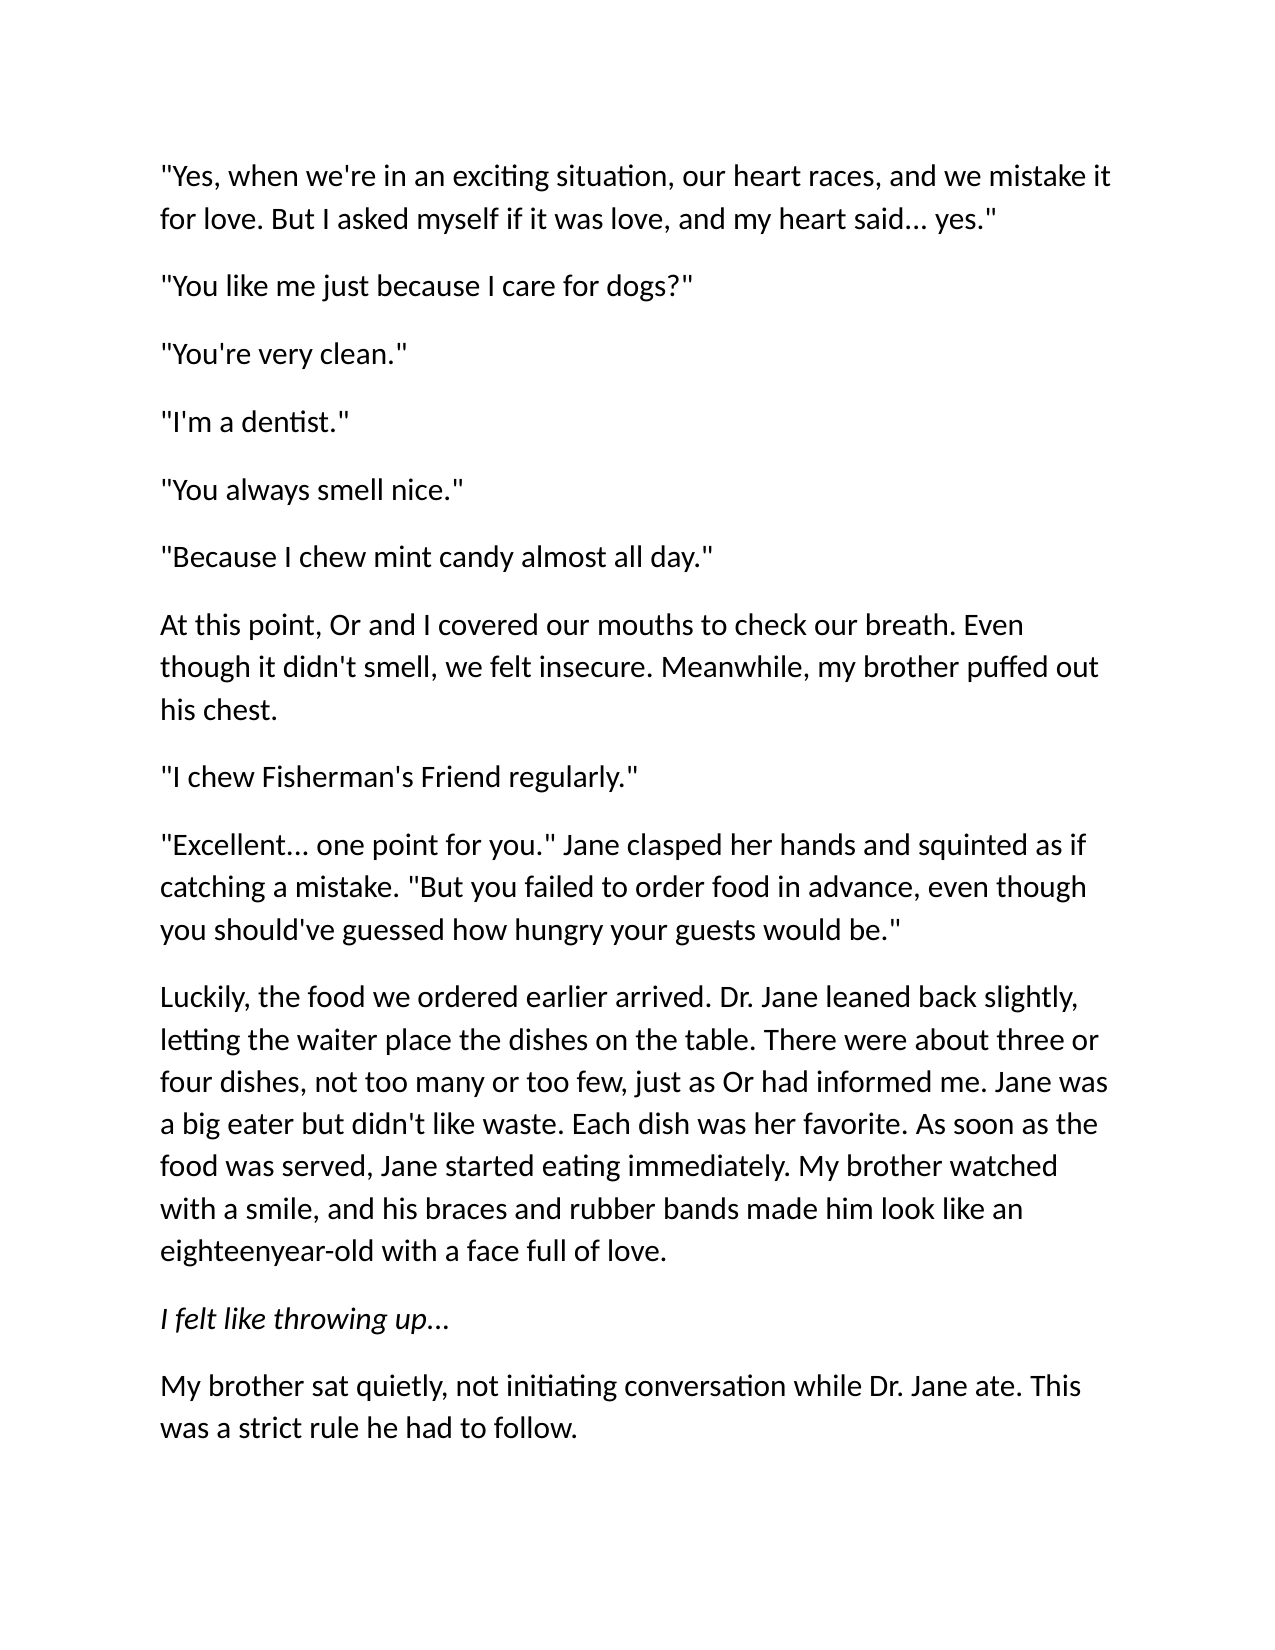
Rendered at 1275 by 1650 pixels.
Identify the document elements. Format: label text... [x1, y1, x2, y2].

text At this point, Or and I covered our mouths to check our breath. Even though it didn't smell, we felt insecure. Meanwhile, my brother puffed out his chest. [160, 605, 1113, 728]
text "Excellent... one point for you." Jane clasped her hands and squinted as if catching a mistake. "But you failed to order food in advance, even though you should've guessed how hungry your guests would be." [160, 825, 1113, 948]
text "I chew Fisherman's Friend regularly." [160, 757, 1113, 795]
text "You always smell nice." [160, 469, 1113, 508]
text "I'm a dentist." [160, 402, 1113, 440]
text "Yes, when we're in an exciting situation, our heart races, and we mistake it for love. But I asked myself if it was love, and my heart said... yes." [160, 156, 1113, 237]
text Luckily, the food we ordered earlier arrived. Dr. Jane leaned back slightly, letting the waiter place the dishes on the table. There were about three or four dishes, not too many or too few, just as Or had informed me. Jane was a big eater but didn't like waste. Each dish was her favorite. As soon as the food was served, Jane started eating immediately. My brother watched with a smile, and his braces and rubber bands made him look like an eighteenyear-old with a face full of love. [160, 977, 1113, 1269]
text "Because I chew mint candy almost all day." [160, 537, 1113, 575]
text I felt like throwing up... [160, 1299, 1113, 1337]
text "You're very clean." [160, 334, 1113, 372]
text "You like me just because I care for dogs?" [160, 266, 1113, 304]
text My brother sat quietly, not initiating conversation while Dr. Jane ate. This was a strict rule he had to follow. [160, 1366, 1113, 1447]
